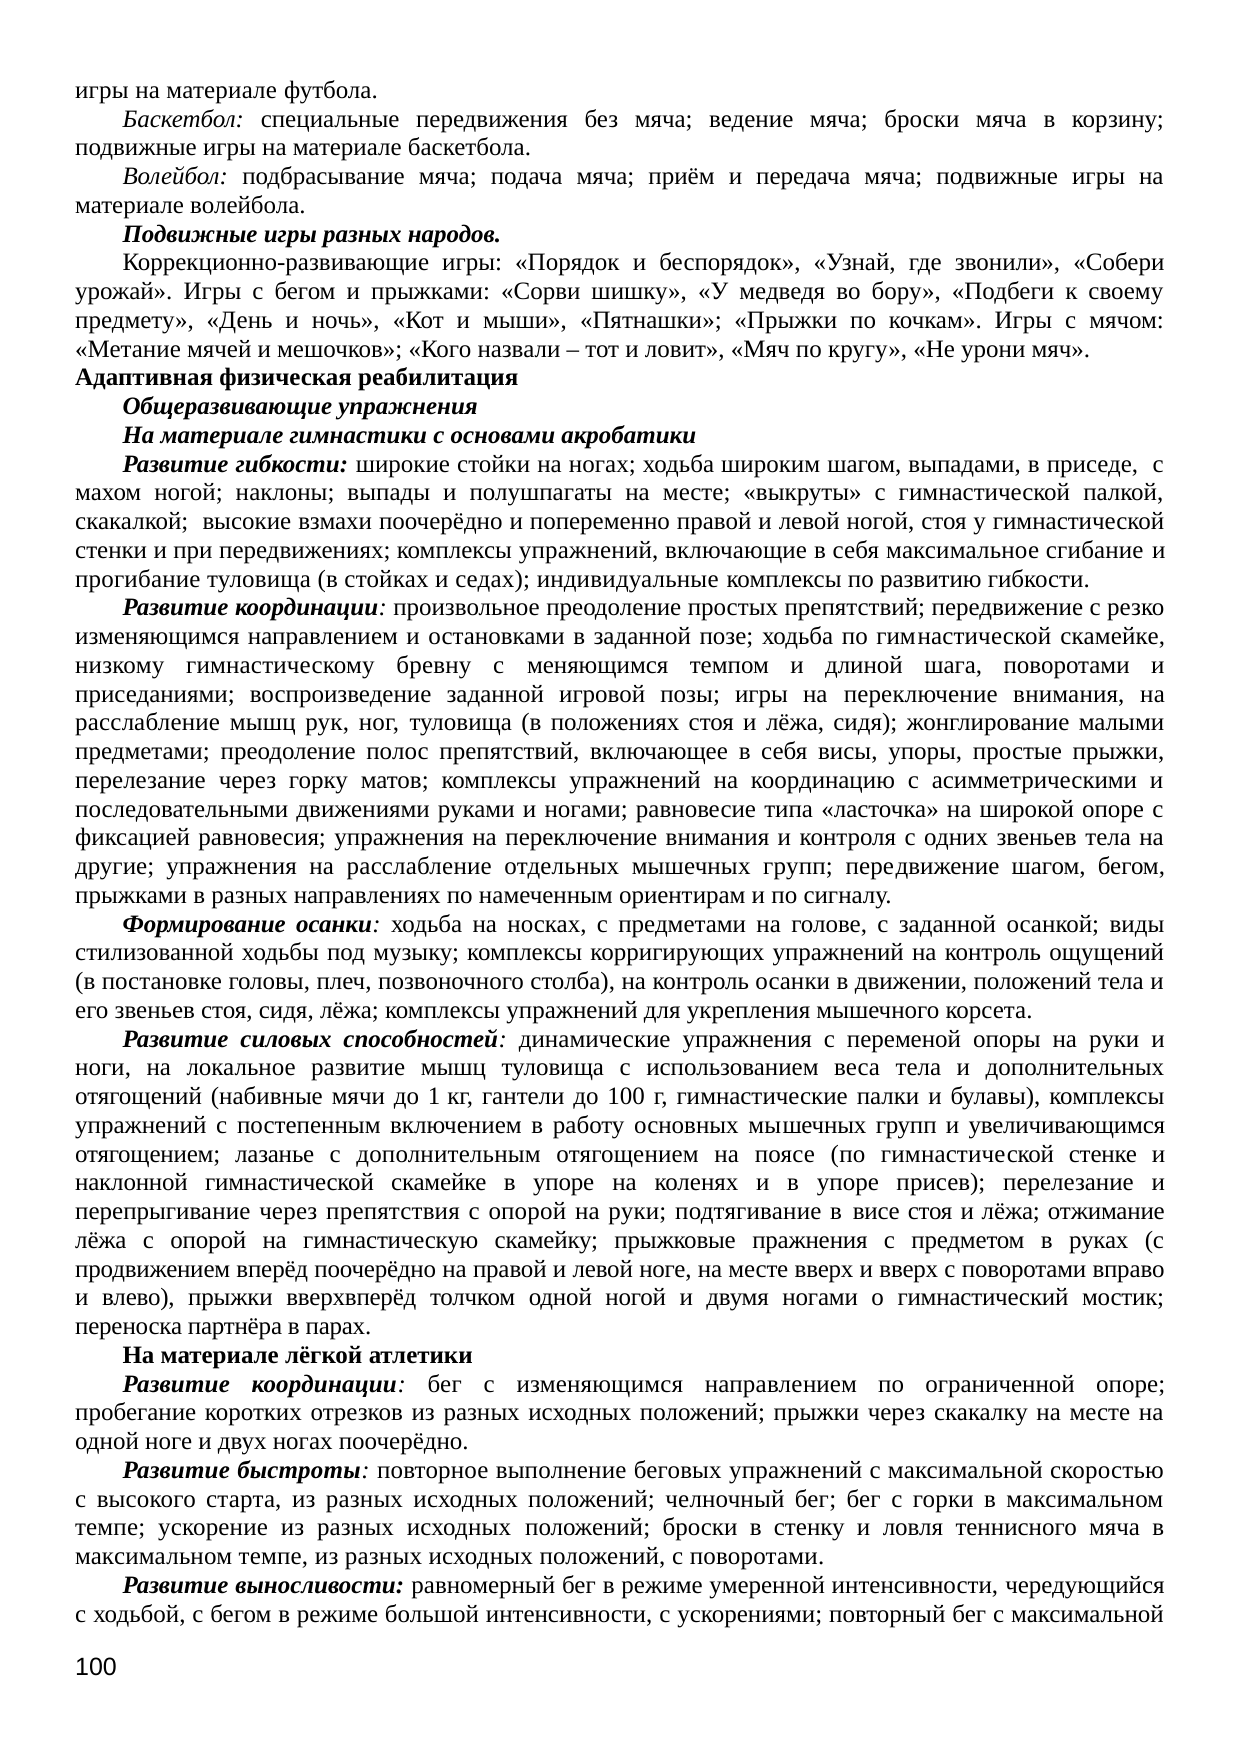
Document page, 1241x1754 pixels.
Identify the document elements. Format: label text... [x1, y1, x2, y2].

text Развитие силовых способностей: динамические упражнения с переменой опоры на руки и ноги, на локальное развитие мышц туловища с использованием веса тела и дополнительных отягощений (набивные мячи до 1 кг, гантели до 100 г, гимнастические палки и булавы), комплексы упражнений с постепенным включением в работу основных мышечных групп и увеличивающимся отягощением; лазанье с дополнительным отягощением на поясе (по гимнастической стенке и наклонной гимнастической скамейке в упоре на коленях и в упоре присев); перелезание и перепрыгивание через препятствия с опорой на руки; подтягивание в висе стоя и лёжа; отжимание лёжа с опорой на гимнастическую скамейку; прыжковые пражнения с предметом в руках (с продвижением вперёд поочерёдно на правой и левой ноге, на месте вверх и вверх с поворотами вправо и влево), прыжки вверхвперёд толчком одной ногой и двумя ногами о гимнастический мостик; переноска партнёра в парах. [75, 1024, 1165, 1340]
text Адаптивная физическая реабилитация [75, 362, 1165, 391]
text Формирование осанки: ходьба на носках, с предметами на голове, с заданной осанкой; виды стилизованной ходьбы под музыку; комплексы корригирующих упражнений на контроль ощущений (в постановке головы, плеч, позвоночного столба), на контроль осанки в движении, положений тела и его звеньев стоя, сидя, лёжа; комплексы упражнений для укрепления мышечного корсета. [75, 909, 1165, 1024]
text Коррекционно-развивающие игры: «Порядок и беспорядок», «Узнай, где звонили», «Собери урожай». Игры с бегом и прыжками: «Сорви шишку», «У медведя во бору», «Подбеги к своему предмету», «День и ночь», «Кот и мыши», «Пятнашки»; «Прыжки по кочкам». Игры с мячом: «Метание мячей и мешочков»; «Кого назвали – тот и ловит», «Мяч по кругу», «Не урони мяч». [75, 247, 1165, 362]
text Развитие быстроты: повторное выполнение беговых упражнений с максимальной скоростью с высокого старта, из разных исходных положений; челночный бег; бег с горки в максимальном темпе; ускорение из разных исходных положений; броски в стенку и ловля теннисного мяча в максимальном темпе, из разных исходных положений, с поворотами. [75, 1455, 1165, 1570]
text Развитие выносливости: равномерный бег в режиме умеренной интенсивности, чередующийся с ходьбой, с бегом в режиме большой интенсивности, с ускорениями; повторный бег с максимальной [75, 1570, 1165, 1627]
text Развитие координации: бег с изменяющимся направлением по ограниченной опоре; пробегание коротких отрезков из разных исходных положений; прыжки через скакалку на месте на одной ноге и двух ногах поочерёдно. [75, 1369, 1165, 1455]
text Общеразвивающие упражнения [75, 391, 1165, 420]
text На материале лёгкой атлетики [75, 1340, 1165, 1369]
text игры на материале футбола. [75, 75, 1165, 104]
text Развитие координации: произвольное преодоление простых препятствий; передвижение с резко изменяющимся направлением и остановками в заданной позе; ходьба по гимнастической скамейке, низкому гимнастическому бревну с меняющимся темпом и длиной шага, поворотами и приседаниями; воспроизведение заданной игровой позы; игры на переключение внимания, на расслабление мышц рук, ног, туловища (в положениях стоя и лёжа, сидя); жонглирование малыми предметами; преодоление полос препятствий, включающее в себя висы, упоры, простые прыжки, перелезание через горку матов; комплексы упражнений на координацию с асимметрическими и последовательными движениями руками и ногами; равновесие типа «ласточка» на широкой опоре с фиксацией равновесия; упражнения на переключение внимания и контроля с одних звеньев тела на другие; упражнения на расслабление отдельных мышечных групп; передвижение шагом, бегом, прыжками в разных направлениях по намеченным ориентирам и по сигналу. [75, 592, 1165, 909]
text Развитие гибкости: широкие стойки на ногах; ходьба широким шагом, выпадами, в приседе, с махом ногой; наклоны; выпады и полушпагаты на месте; «выкруты» с гимнастической палкой, скакалкой; высокие взмахи поочерёдно и попеременно правой и левой ногой, стоя у гимнастической стенки и при передвижениях; комплексы упражнений, включающие в себя максимальное сгибание и прогибание туловища (в стойках и седах); индивидуальные комплексы по развитию гибкости. [75, 449, 1165, 592]
text Волейбол: подбрасывание мяча; подача мяча; приём и передача мяча; подвижные игры на материале волейбола. [75, 161, 1165, 219]
text Баскетбол: специальные передвижения без мяча; ведение мяча; броски мяча в корзину; подвижные игры на материале баскетбола. [75, 104, 1165, 161]
text На материале гимнастики с основами акробатики [75, 420, 1165, 449]
text Подвижные игры разных народов. [75, 219, 1165, 247]
